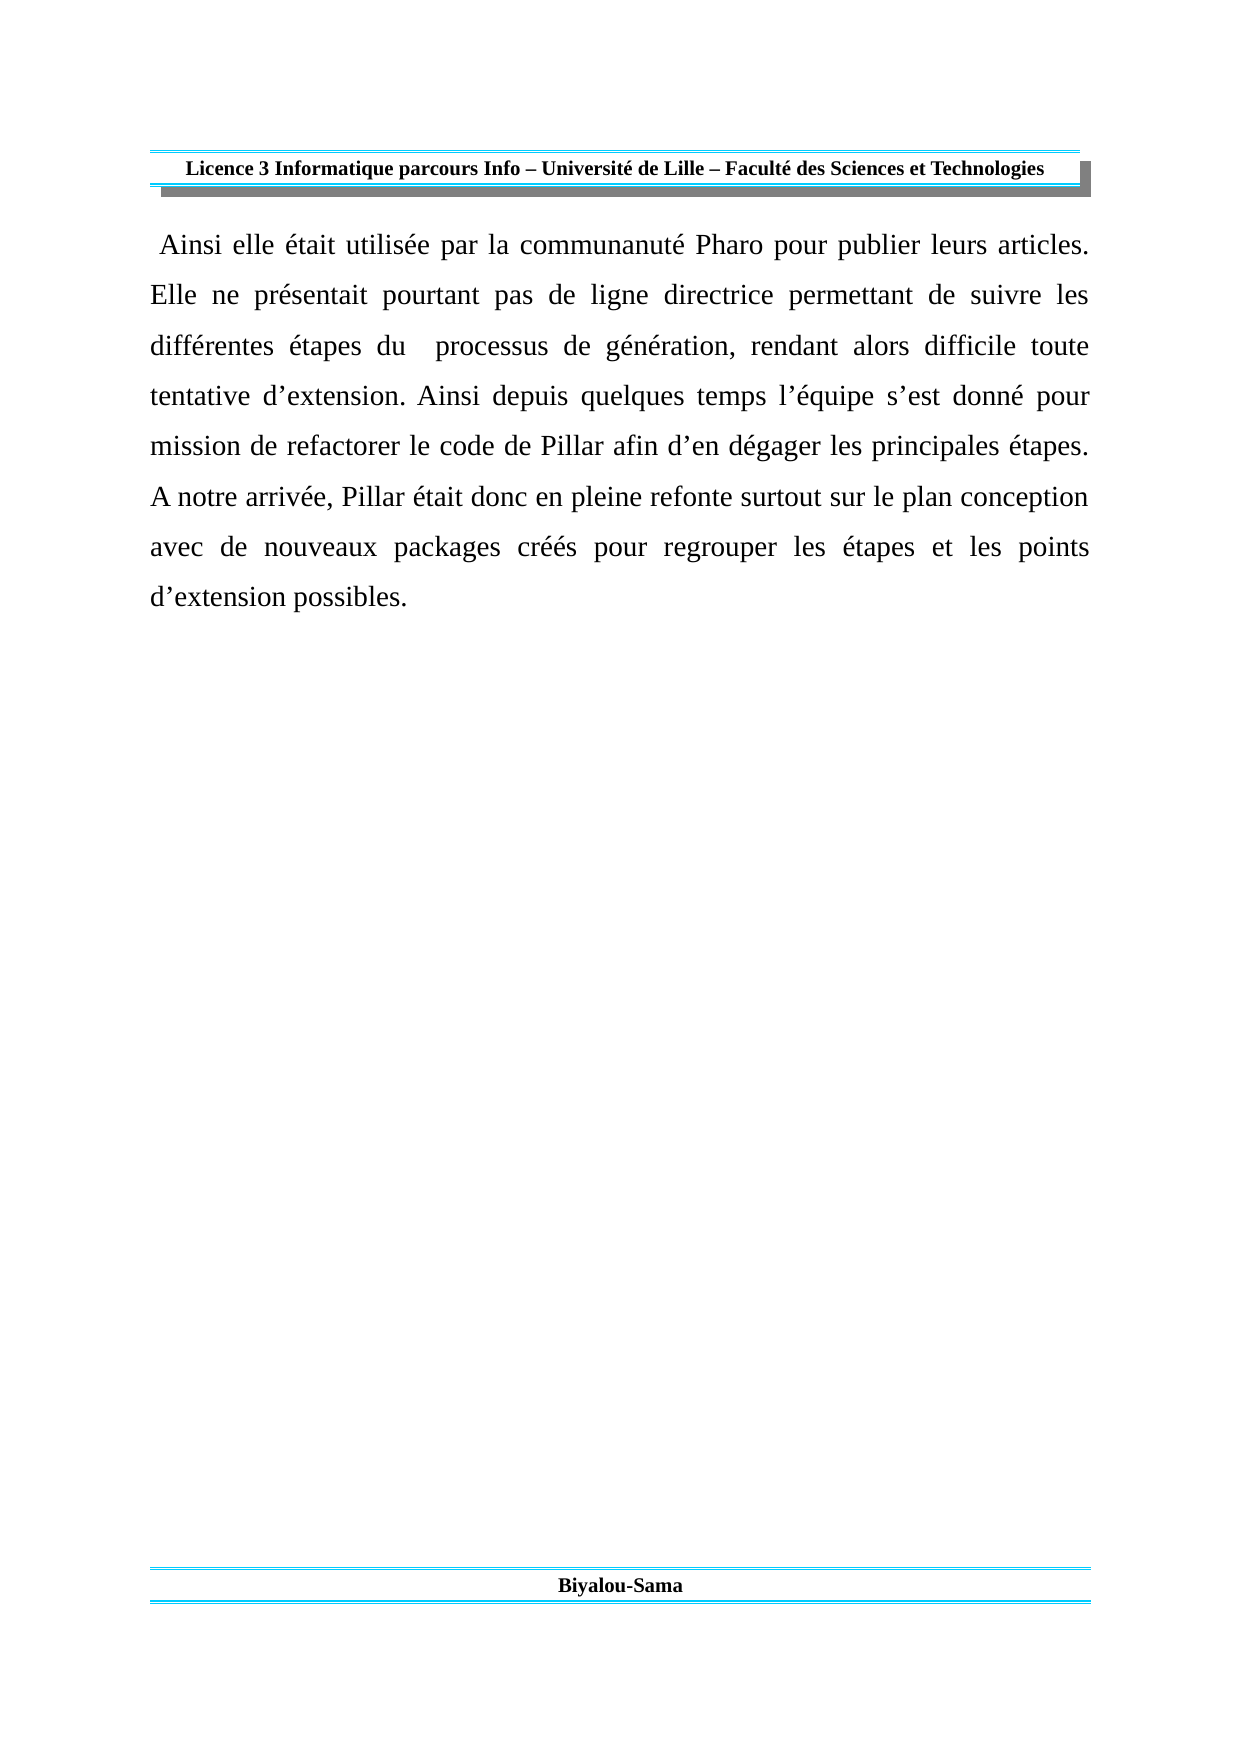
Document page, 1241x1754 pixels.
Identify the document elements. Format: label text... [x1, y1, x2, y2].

text Ainsi elle était utilisée par la communanuté Pharo pour publier leurs articles. Elle ne présentait pourtant pas de ligne directrice permettant de suivre les différentes étapes du processus de génération, rendant alors difficile toute tentative d’extension. Ainsi depuis quelques temps l’équipe s’est donné pour mission de refactorer le code de Pillar afin d’en dégager les principales étapes. A notre arrivée, Pillar était donc en pleine refonte surtout sur le plan conception avec de nouveaux packages créés pour regrouper les étapes et les points d’extension possibles. [150, 227, 1091, 613]
